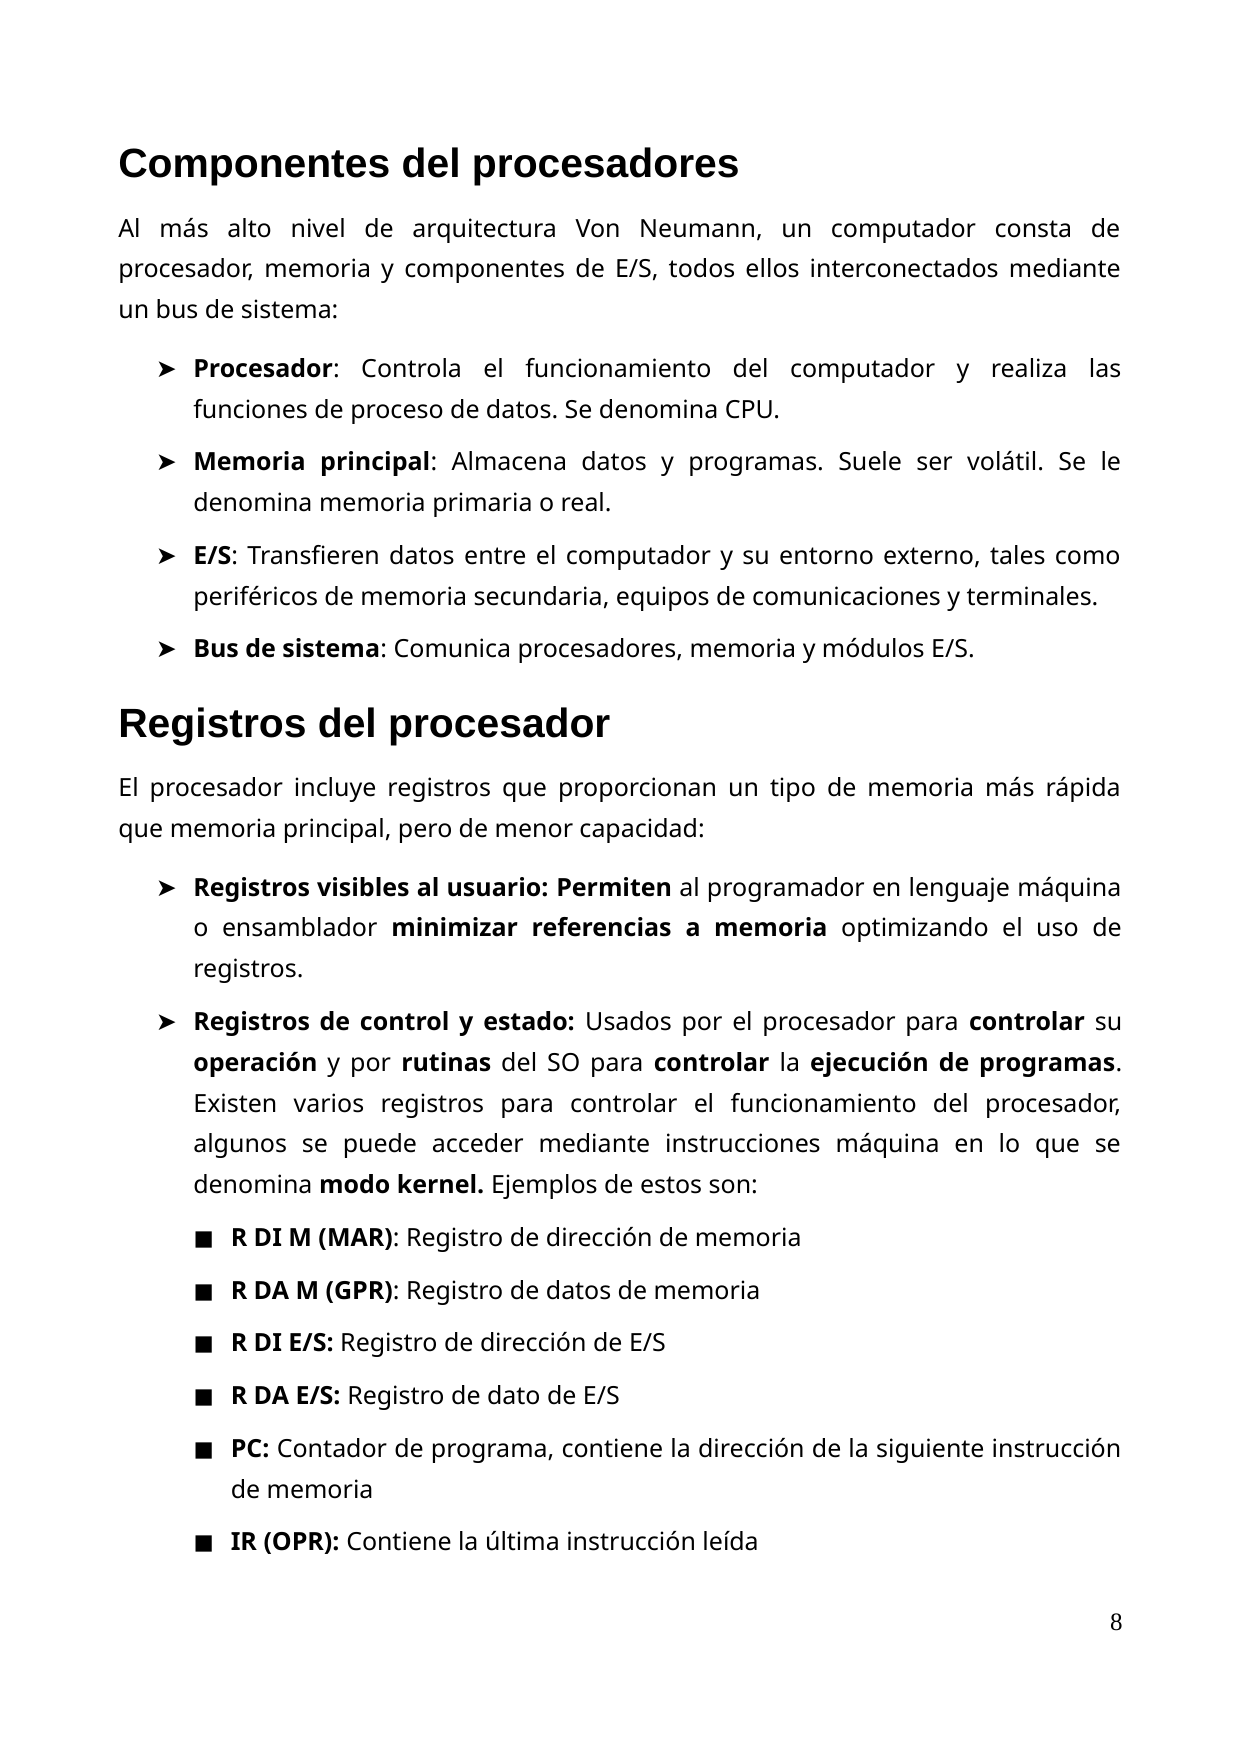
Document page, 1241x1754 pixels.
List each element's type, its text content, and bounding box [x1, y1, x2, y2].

list PC: Contador de programa, contiene la dirección de la siguiente instrucción de memoria [193, 1431, 1122, 1505]
text Al más alto nivel de arquitectura Von Neumann, un computador consta de procesador, memoria y componentes de E/S, todos ellos interconectados mediante un bus de sistema: [118, 210, 1122, 326]
subtitle Registros del procesador [118, 699, 1122, 746]
list R DI M (MAR): Registro de dirección de memoria [193, 1220, 1122, 1254]
list E/S: Transfieren datos entre el computador y su entorno externo, tales como periféricos de memoria secundaria, equipos de comunicaciones y terminales. [156, 537, 1122, 612]
list Procesador: Controla el funcionamiento del computador y realiza las funciones de proceso de datos. Se denomina CPU. [156, 350, 1122, 425]
list R DA E/S: Registro de dato de E/S [193, 1378, 1122, 1412]
text El procesador incluye registros que proporcionan un tipo de memoria más rápida que memoria principal, pero de menor capacidad: [118, 770, 1122, 845]
list R DI E/S: Registro de dirección de E/S [193, 1325, 1122, 1359]
list Registros de control y estado: Usados por el procesador para controlar su operación y por rutinas del SO para controlar la ejecución de programas. Existen varios registros para controlar el funcionamiento del procesador, algunos se puede acceder mediante instrucciones máquina en lo que se denomina modo kernel. Ejemplos de estos son: [156, 1004, 1122, 1201]
list R DA M (GPR): Registro de datos de memoria [193, 1272, 1122, 1306]
list Registros visibles al usuario: Permiten al programador en lenguaje máquina o ensamblador minimizar referencias a memoria optimizando el uso de registros. [156, 869, 1122, 985]
list Memoria principal: Almacena datos y programas. Suele ser volátil. Se le denomina memoria primaria o real. [156, 444, 1122, 519]
list Bus de sistema: Comunica procesadores, memoria y módulos E/S. [156, 631, 1122, 665]
subtitle Componentes del procesadores [118, 139, 1122, 186]
list IR (OPR): Contiene la última instrucción leída [193, 1524, 1122, 1558]
